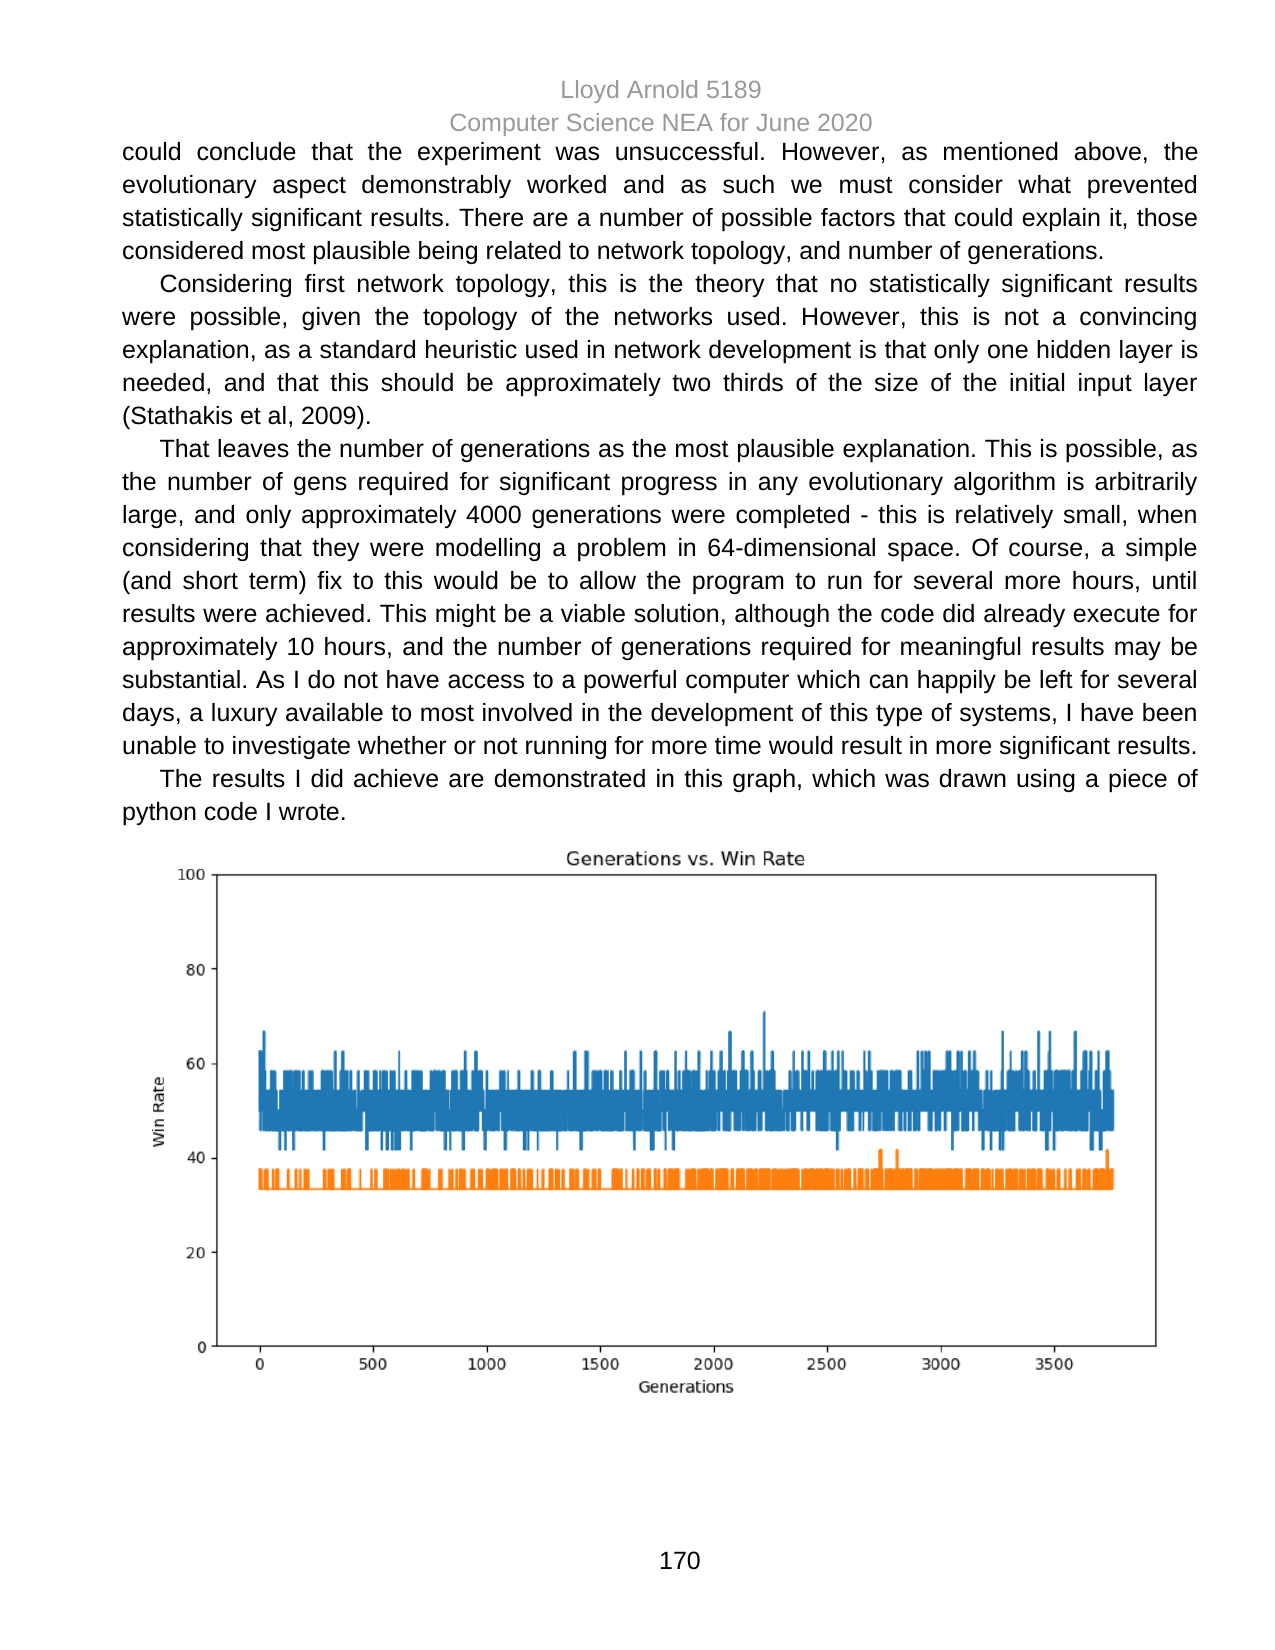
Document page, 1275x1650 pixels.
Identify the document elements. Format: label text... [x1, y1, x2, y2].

text could conclude that the experiment was unsuccessful. However, as mentioned above, the evolutionary aspect demonstrably worked and as such we must consider what prevented statistically significant results. There are a number of possible factors that could explain it, those considered most plausible being related to network topology, and number of generations. [122, 137, 1200, 264]
picture [114, 831, 1208, 1403]
text The results I did achieve are demonstrated in this graph, which was drawn using a piece of python code I wrote. [122, 764, 1200, 826]
text That leaves the number of generations as the most plausible explanation. This is possible, as the number of gens required for significant progress in any evolutionary algorithm is arbitrarily large, and only approximately 4000 generations were completed - this is relatively small, when considering that they were modelling a problem in 64-dimensional space. Of course, a simple (and short term) fix to this would be to allow the program to run for several more hours, until results were achieved. This might be a viable solution, although the code did already execute for approximately 10 hours, and the number of generations required for meaningful results may be substantial. As I do not have access to a powerful computer which can happily be left for several days, a luxury available to most involved in the development of this type of systems, I have been unable to investigate whether or not running for more time would result in more significant results. [122, 434, 1200, 760]
text Considering first network topology, this is the theory that no statistically significant results were possible, given the topology of the networks used. However, this is not a convincing explanation, as a standard heuristic used in network development is that only one hidden layer is needed, and that this should be approximately two thirds of the size of the initial input layer (Stathakis et al, 2009). [122, 269, 1200, 430]
